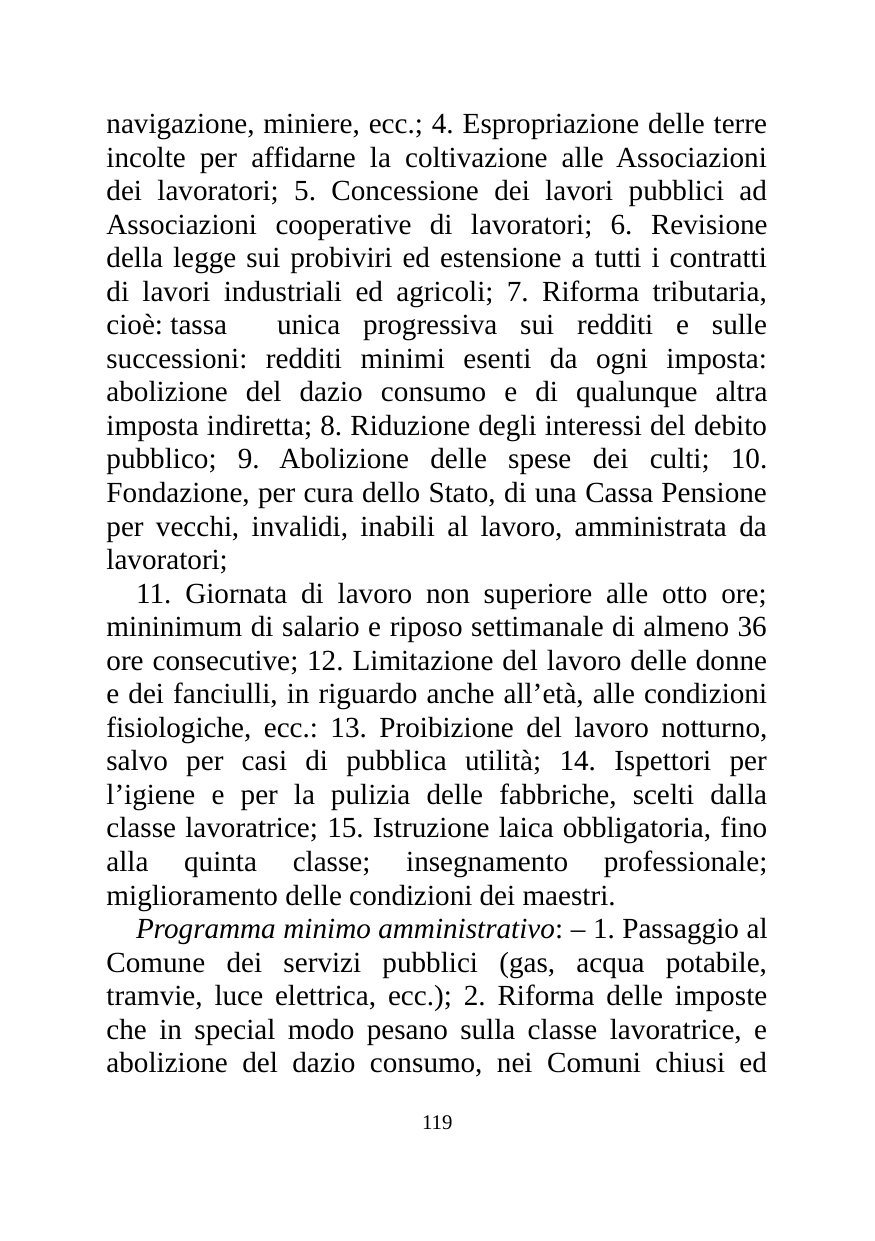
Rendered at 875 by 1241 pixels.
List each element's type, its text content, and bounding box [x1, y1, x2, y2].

text Programma minimo amministrativo: – 1. Passaggio al Comune dei servizi pubblici (gas, acqua potabile, tramvie, luce elettrica, ecc.); 2. Riforma delle imposte che in special modo pesano sulla classe lavoratrice, e abolizione del dazio consumo, nei Comuni chiusi ed [106, 911, 768, 1079]
text navigazione, miniere, ecc.; 4. Espropriazione delle terre incolte per affidarne la coltivazione alle Associazioni dei lavoratori; 5. Concessione dei lavori pubblici ad Associazioni cooperative di lavoratori; 6. Revisione della legge sui probiviri ed estensione a tutti i contratti di lavori industriali ed agricoli; 7. Riforma tributaria, cioè: tassa unica progressiva sui redditi e sulle successioni: redditi minimi esenti da ogni imposta: abolizione del dazio consumo e di qualunque altra imposta indiretta; 8. Riduzione degli interessi del debito pubblico; 9. Abolizione delle spese dei culti; 10. Fondazione, per cura dello Stato, di una Cassa Pensione per vecchi, invalidi, inabili al lavoro, amministrata da lavoratori; [106, 106, 768, 576]
text 11. Giornata di lavoro non superiore alle otto ore; mininimum di salario e riposo settimanale di almeno 36 ore consecutive; 12. Limitazione del lavoro delle donne e dei fanciulli, in riguardo anche all’età, alle condizioni fisiologiche, ecc.: 13. Proibizione del lavoro notturno, salvo per casi di pubblica utilità; 14. Ispettori per l’igiene e per la pulizia delle fabbriche, scelti dalla classe lavoratrice; 15. Istruzione laica obbligatoria, fino alla quinta classe; insegnamento professionale; miglioramento delle condizioni dei maestri. [106, 576, 768, 911]
